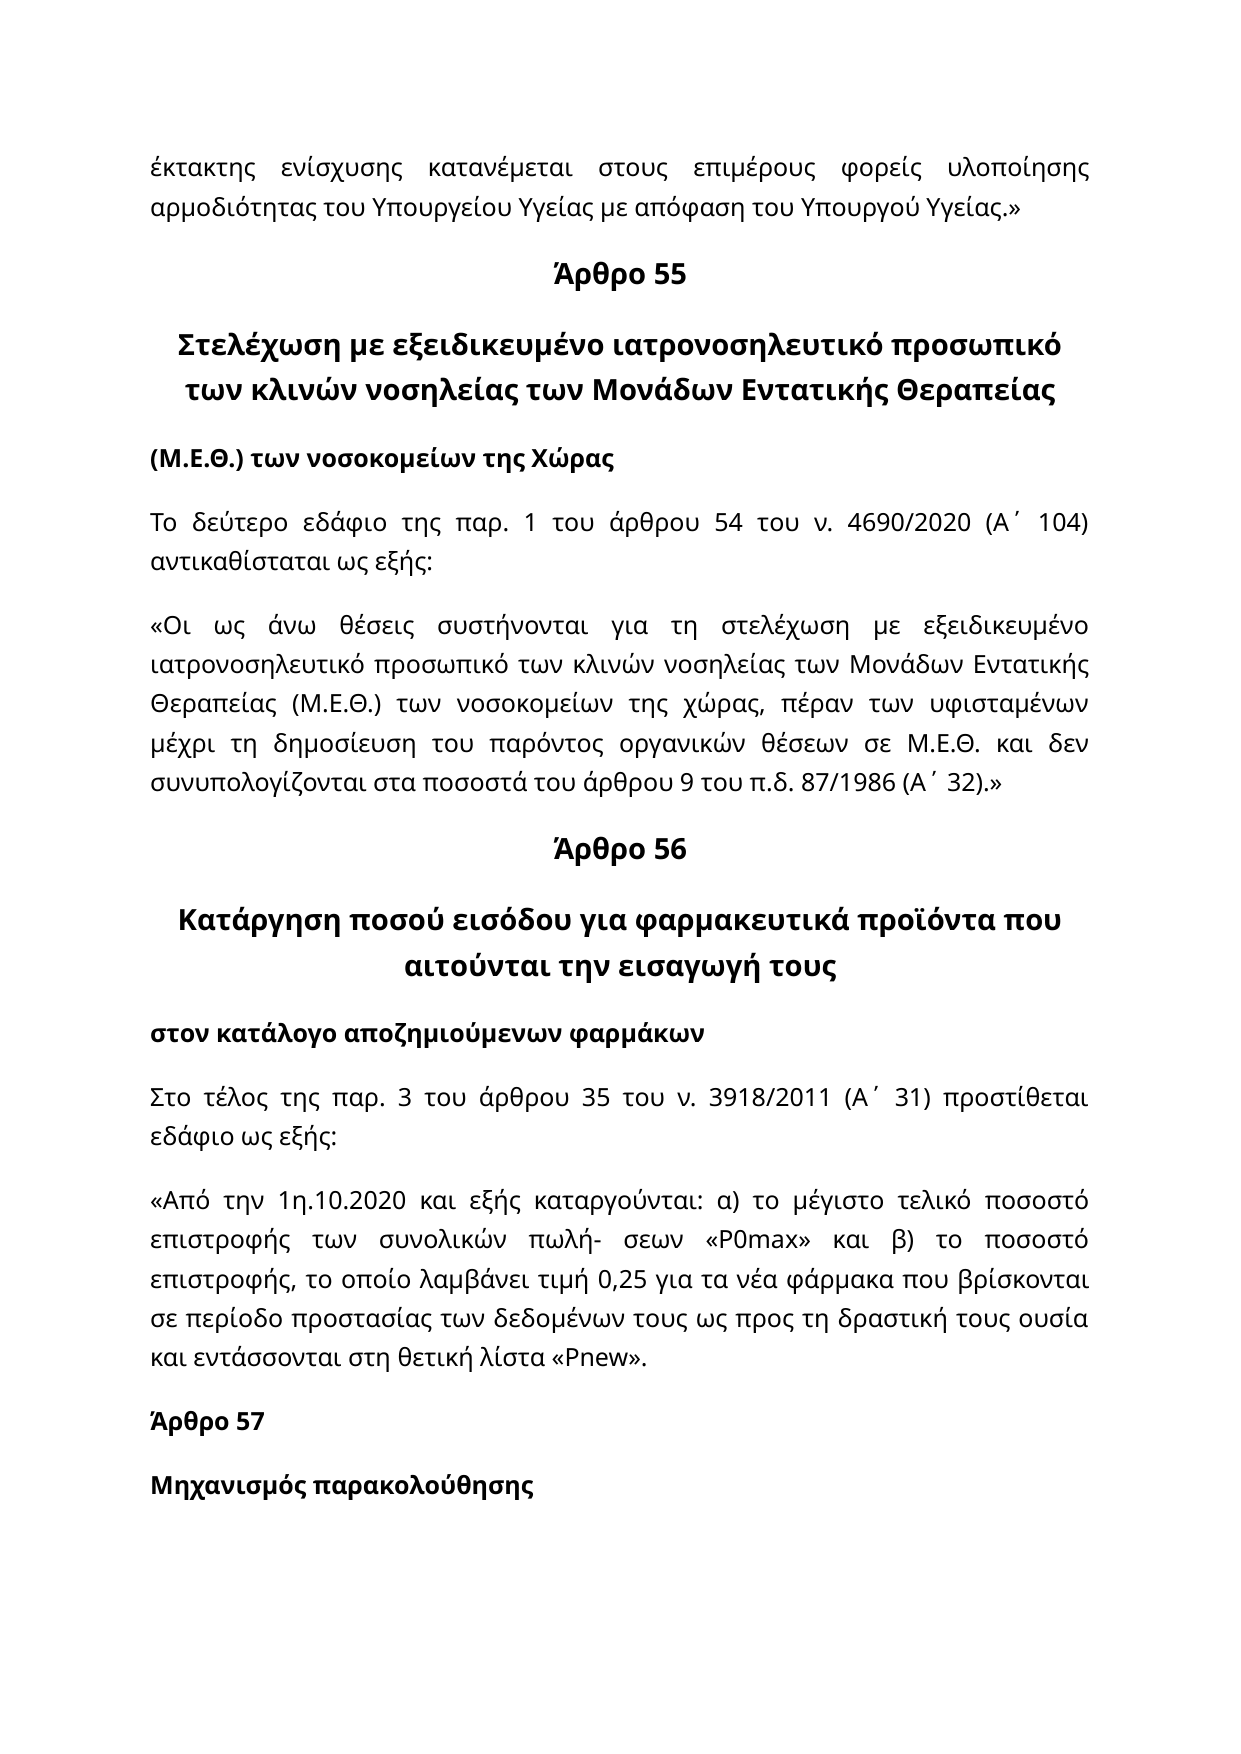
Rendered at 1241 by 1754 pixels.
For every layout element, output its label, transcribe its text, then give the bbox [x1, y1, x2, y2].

subtitle Κατάργηση ποσού εισόδου για φαρμακευτικά προϊόντα που αιτούνται την εισαγωγή τους [150, 899, 1090, 984]
text Μηχανισμός παρακολούθησης [150, 1468, 1090, 1502]
text Στο τέλος της παρ. 3 του άρθρου 35 του ν. 3918/2011 (Α΄ 31) προστίθεται εδάφιο ως εξής: [150, 1079, 1090, 1153]
text στον κατάλογο αποζημιούμενων φαρμάκων [150, 1015, 1090, 1049]
text (Μ.Ε.Θ.) των νοσοκομείων της Χώρας [150, 440, 1090, 474]
subtitle Στελέχωση με εξειδικευμένο ιατρονοσηλευτικό προσωπικό των κλινών νοσηλείας των Μονάδων Εντατικής Θεραπείας [150, 324, 1090, 409]
text Άρθρο 57 [150, 1404, 1090, 1438]
text «Οι ως άνω θέσεις συστήνονται για τη στελέχωση με εξειδικευμένο ιατρονοσηλευτικό προσωπικό των κλινών νοσηλείας των Μονάδων Εντατικής Θεραπείας (Μ.Ε.Θ.) των νοσοκομείων της χώρας, πέραν των υφισταμένων μέχρι τη δημοσίευση του παρόντος οργανικών θέσεων σε Μ.Ε.Θ. και δεν συνυπολογίζονται στα ποσοστά του άρθρου 9 του π.δ. 87/1986 (Α΄ 32).» [150, 608, 1090, 798]
text Το δεύτερο εδάφιο της παρ. 1 του άρθρου 54 του ν. 4690/2020 (Α΄ 104) αντικαθίσταται ως εξής: [150, 504, 1090, 578]
subtitle Άρθρο 56 [150, 828, 1090, 868]
text έκτακτης ενίσχυσης κατανέμεται στους επιμέρους φορείς υλοποίησης αρμοδιότητας του Υπουργείου Υγείας με απόφαση του Υπουργού Υγείας.» [150, 150, 1090, 223]
subtitle Άρθρο 55 [150, 253, 1090, 293]
text «Από την 1η.10.2020 και εξής καταργούνται: α) το μέγιστο τελικό ποσοστό επιστροφής των συνολικών πωλή- σεων «P0max» και β) το ποσοστό επιστροφής, το οποίο λαμβάνει τιμή 0,25 για τα νέα φάρμακα που βρίσκονται σε περίοδο προστασίας των δεδομένων τους ως προς τη δραστική τους ουσία και εντάσσονται στη θετική λίστα «Pnew». [150, 1183, 1090, 1374]
